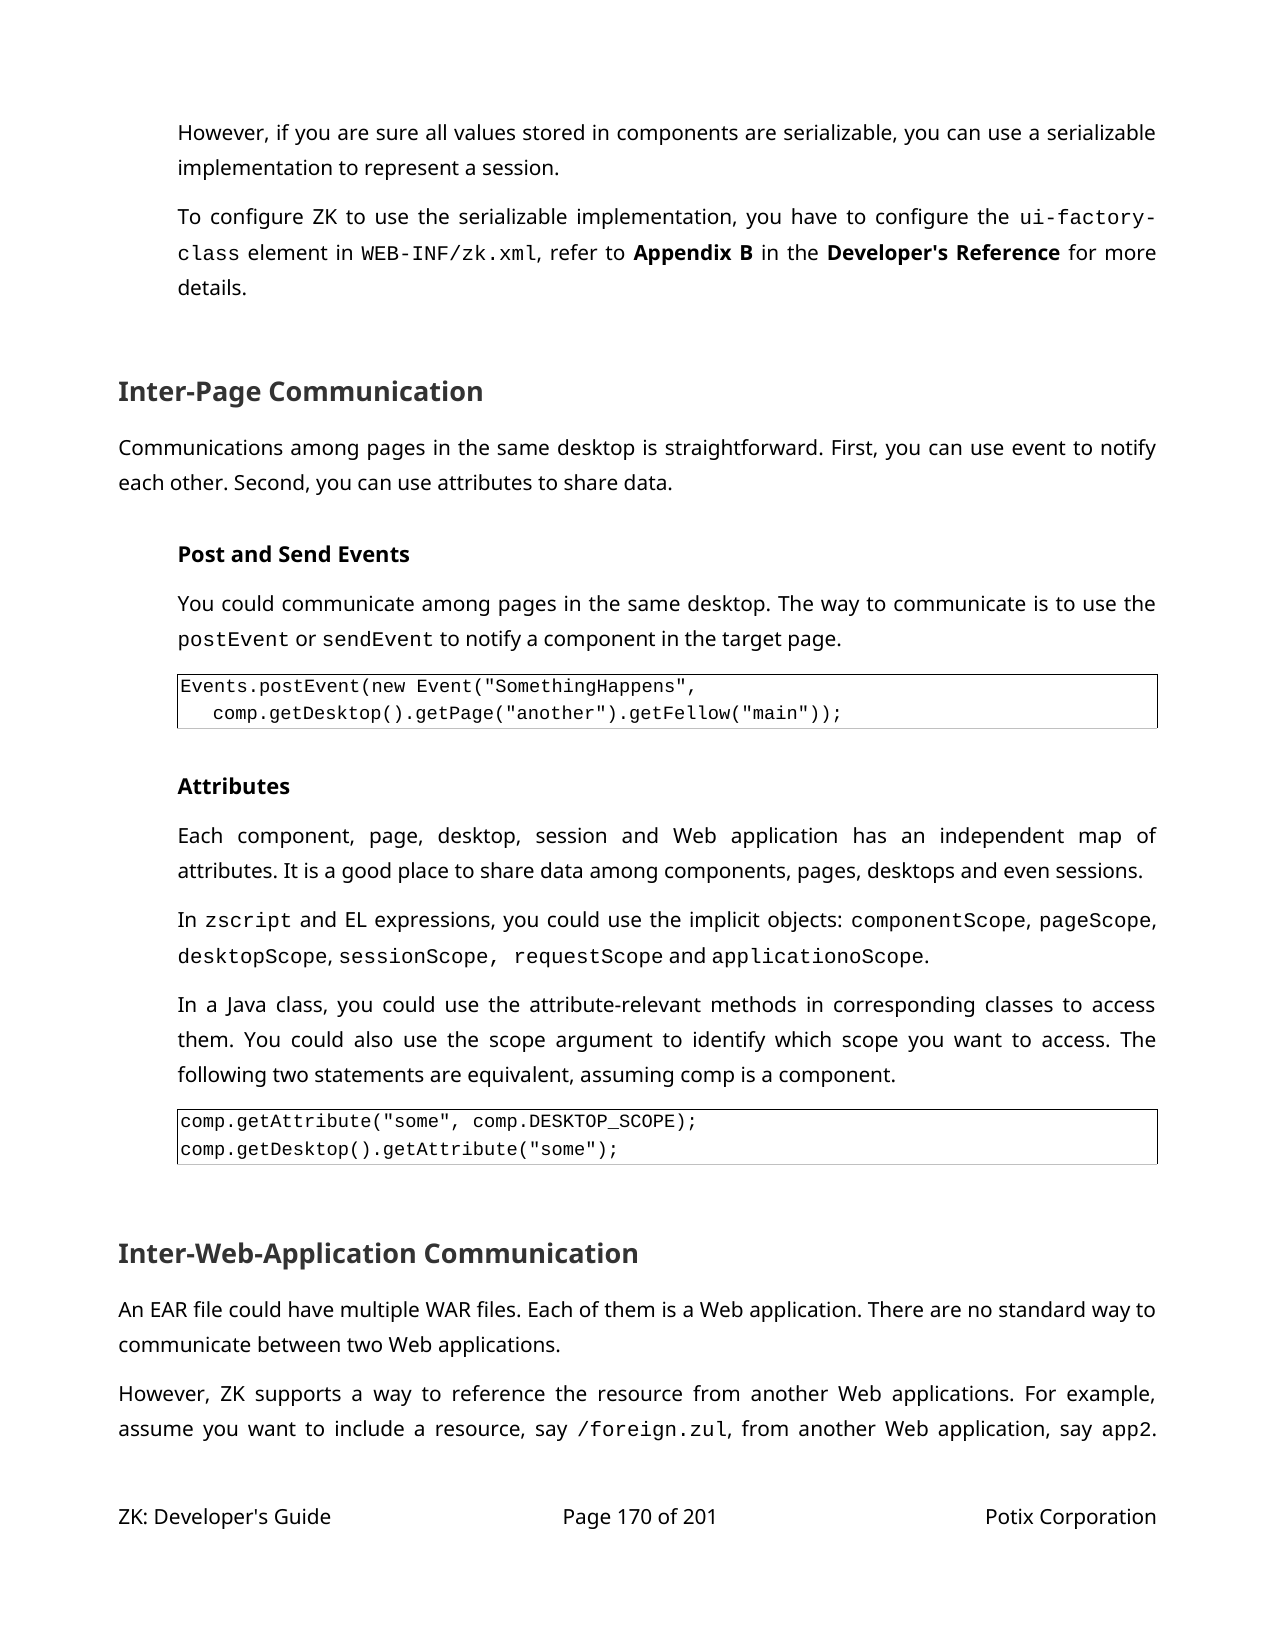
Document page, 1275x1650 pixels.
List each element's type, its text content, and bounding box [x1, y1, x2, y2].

subtitle Post and Send Events [177, 539, 1157, 569]
text In zscript and EL expressions, you could use the implicit objects: componentScope, pageScope, desktopScope, sessionScope, requestScope and applicationoScope. [177, 905, 1157, 969]
text comp.getAttribute("some", comp.DESKTOP_SCOPE); [178, 1110, 1157, 1133]
text comp.getDesktop().getAttribute("some"); [178, 1136, 1157, 1164]
subtitle Inter-Page Communication [118, 372, 1157, 409]
subtitle Inter-Web-Application Communication [118, 1234, 1157, 1271]
text comp.getDesktop().getPage("another").getFellow("main")); [178, 701, 1157, 728]
text To configure ZK to use the serializable implementation, you have to configure the ui-factory-class element in WEB-INF/zk.xml, refer to Appendix B in the Developer's Reference for more details. [177, 202, 1157, 301]
text However, if you are sure all values stored in components are serializable, you can use a serializable implementation to represent a session. [177, 118, 1157, 182]
text Communications among pages in the same desktop is straightforward. First, you can use event to notify each other. Second, you can use attributes to share data. [118, 433, 1157, 496]
text An EAR file could have multiple WAR files. Each of them is a Web application. There are no standard way to communicate between two Web applications. [118, 1295, 1157, 1358]
subtitle Attributes [177, 771, 1157, 801]
text In a Java class, you could use the attribute-relevant methods in corresponding classes to access them. You could also use the scope argument to identify which scope you want to access. The following two statements are equivalent, assuming comp is a component. [177, 990, 1157, 1089]
text You could communicate among pages in the same desktop. The way to communicate is to use the postEvent or sendEvent to notify a component in the target page. [177, 589, 1157, 653]
text Events.postEvent(new Event("SomethingHappens", [178, 675, 1157, 698]
text Each component, page, desktop, session and Web application has an independent map of attributes. It is a good place to share data among components, pages, desktops and even sessions. [177, 821, 1157, 885]
text However, ZK supports a way to reference the resource from another Web applications. For example, assume you want to include a resource, say /foreign.zul, from another Web application, say app2. [118, 1379, 1157, 1443]
